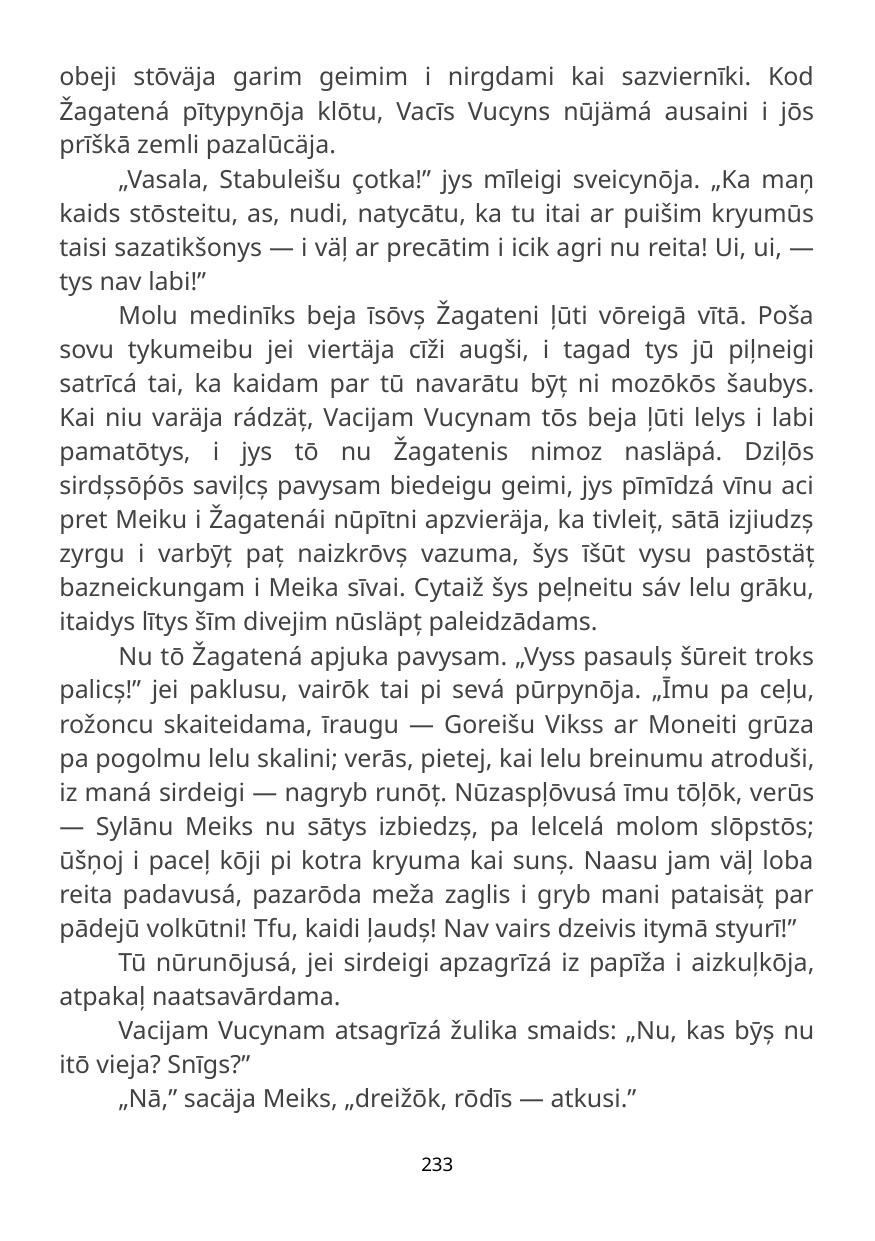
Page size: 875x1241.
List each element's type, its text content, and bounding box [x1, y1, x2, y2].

text „Nā,” sacäja Meiks, „dreižōk, rōdīs — atkusi.” [59, 1081, 815, 1115]
text Molu medinīks beja īsōvș Žagateni ļūti vōreigā vītā. Poša sovu tykumeibu jei viertäja cīži augši, i tagad tys jū piļneigi satrīcá tai, ka kaidam par tū navarātu bȳț ni mozōkōs šaubys. Kai niu varäja rádzäț, Vacijam Vucynam tōs beja ļūti lelys i labi pamatōtys, i jys tō nu Žagatenis nimoz nasläpá. Dziļōs sirdșsōṕōs saviļcș pavysam biedeigu geimi, jys pīmīdzá vīnu aci pret Meiku i Žagatenái nūpītni apzvieräja, ka tivleiț, sātā izjiudzș zyrgu i varbȳț paț naizkrōvș vazuma, šys īšūt vysu pastōstäț bazneickungam i Meika sīvai. Cytaiž šys peļneitu sáv lelu grāku, itaidys lītys šīm divejim nūsläpț paleidzādams. [59, 297, 815, 638]
text obeji stōväja garim geimim i nirgdami kai sazviernīki. Kod Žagatená pītypynōja klōtu, Vacīs Vucyns nūjämá ausaini i jōs prīškā zemli pazalūcäja. [59, 59, 815, 161]
text Nu tō Žagatená apjuka pavysam. „Vyss pasaulș šūreit troks palicș!” jei paklusu, vairōk tai pi sevá pūrpynōja. „Īmu pa ceļu, rožoncu skaiteidama, īraugu — Goreišu Vikss ar Moneiti grūza pa pogolmu lelu skalini; verās, pietej, kai lelu breinumu atroduši, iz maná sirdeigi — nagryb runōț. Nūzaspļōvusá īmu tōļōk, verūs — Sylānu Meiks nu sātys izbiedzș, pa lelcelá molom slōpstōs; ūšņoj i paceļ kōji pi kotra kryuma kai sunș. Naasu jam väļ loba reita padavusá, pazarōda meža zaglis i gryb mani pataisäț par pādejū volkūtni! Tfu, kaidi ļaudș! Nav vairs dzeivis itymā styurī!” [59, 638, 815, 945]
text Vacijam Vucynam atsagrīzá žulika smaids: „Nu, kas bȳș nu itō vieja? Snīgs?” [59, 1013, 815, 1081]
text „Vasala, Stabuleišu çotka!” jys mīleigi sveicynōja. „Ka maņ kaids stōsteitu, as, nudi, natycātu, ka tu itai ar puišim kryumūs taisi sazatikšonys — i väļ ar precātim i icik agri nu reita! Ui, ui, — tys nav labi!” [59, 161, 815, 297]
text Tū nūrunōjusá, jei sirdeigi apzagrīzá iz papīža i aizkuļkōja, atpakaļ naatsavārdama. [59, 945, 815, 1013]
